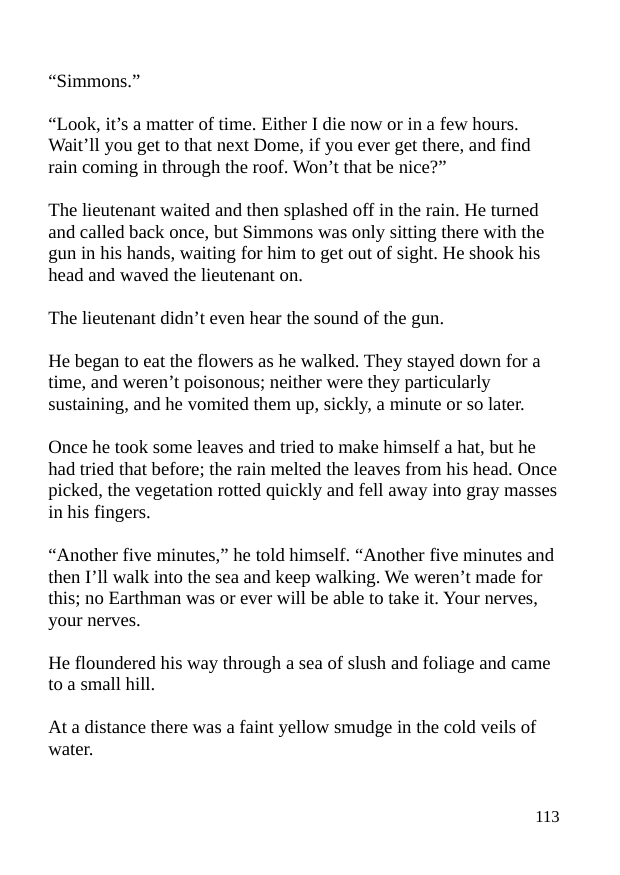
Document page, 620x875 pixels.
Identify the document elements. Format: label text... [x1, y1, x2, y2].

text “Simmons.” “Look, it’s a matter of time. Either I die now or in a few hours. Wait’ll you get to that next Dome, if you ever get there, and find rain coming in through the roof. Won’t that be nice?” The lieutenant waited and then splashed off in the rain. He turned and called back once, but Simmons was only sitting there with the gun in his hands, waiting for him to get out of sight. He shook his head and waved the lieutenant on. The lieutenant didn’t even hear the sound of the gun. He began to eat the flowers as he walked. They stayed down for a time, and weren’t poisonous; neither were they particularly sustaining, and he vomited them up, sickly, a minute or so later. Once he took some leaves and tried to make himself a hat, but he had tried that before; the rain melted the leaves from his head. Once picked, the vegetation rotted quickly and fell away into gray masses in his fingers. “Another five minutes,” he told himself. “Another five minutes and then I’ll walk into the sea and keep walking. We weren’t made for this; no Earthman was or ever will be able to take it. Your nerves, your nerves. He floundered his way through a sea of slush and foliage and came to a small hill. At a distance there was a faint yellow smudge in the cold veils of water. [48, 48, 559, 781]
